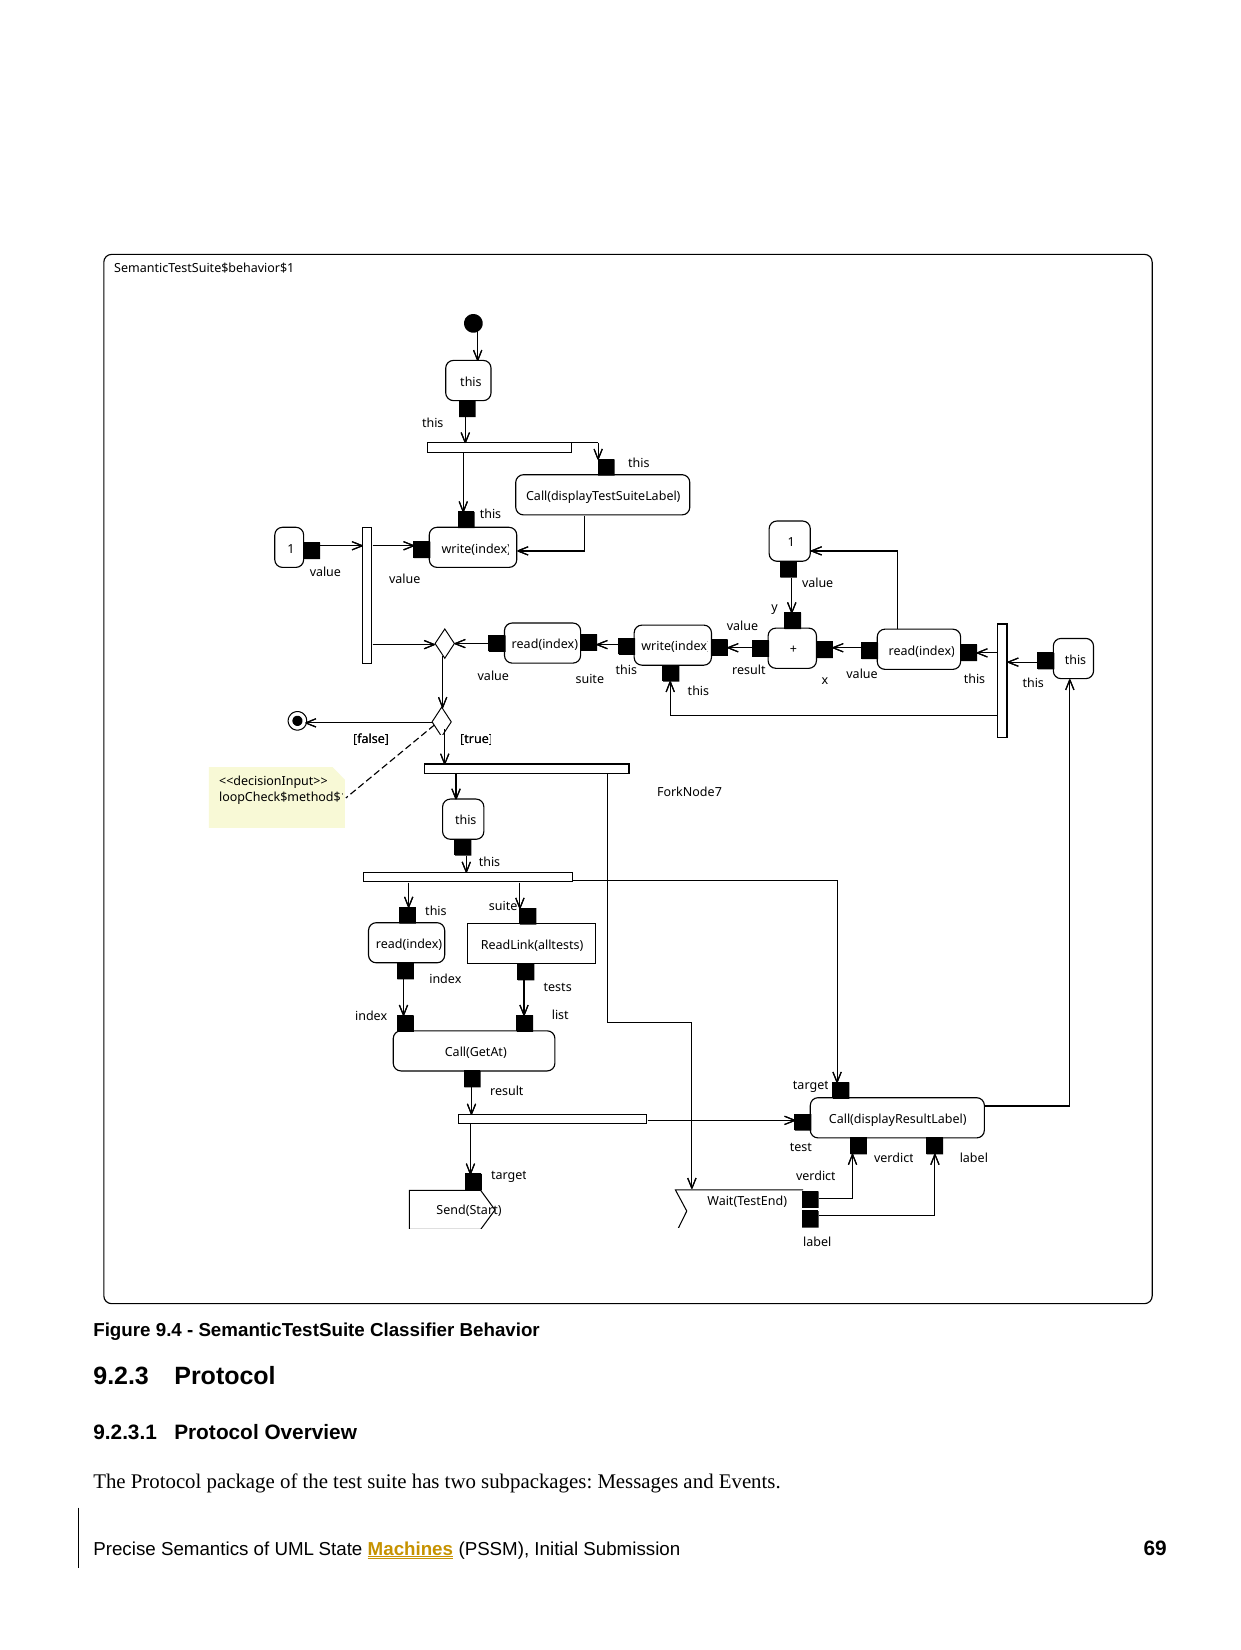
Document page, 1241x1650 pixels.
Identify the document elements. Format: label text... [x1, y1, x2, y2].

subtitle Protocol Overview [93, 1419, 1164, 1444]
subtitle Protocol [93, 1340, 1164, 1390]
subtitle [93, 231, 1164, 243]
text Figure 9.4 - SemanticTestSuite Classifier Behavior [93, 243, 1164, 1340]
text The Protocol package of the test suite has two subpackages: Messages and Events. [93, 1469, 1164, 1493]
